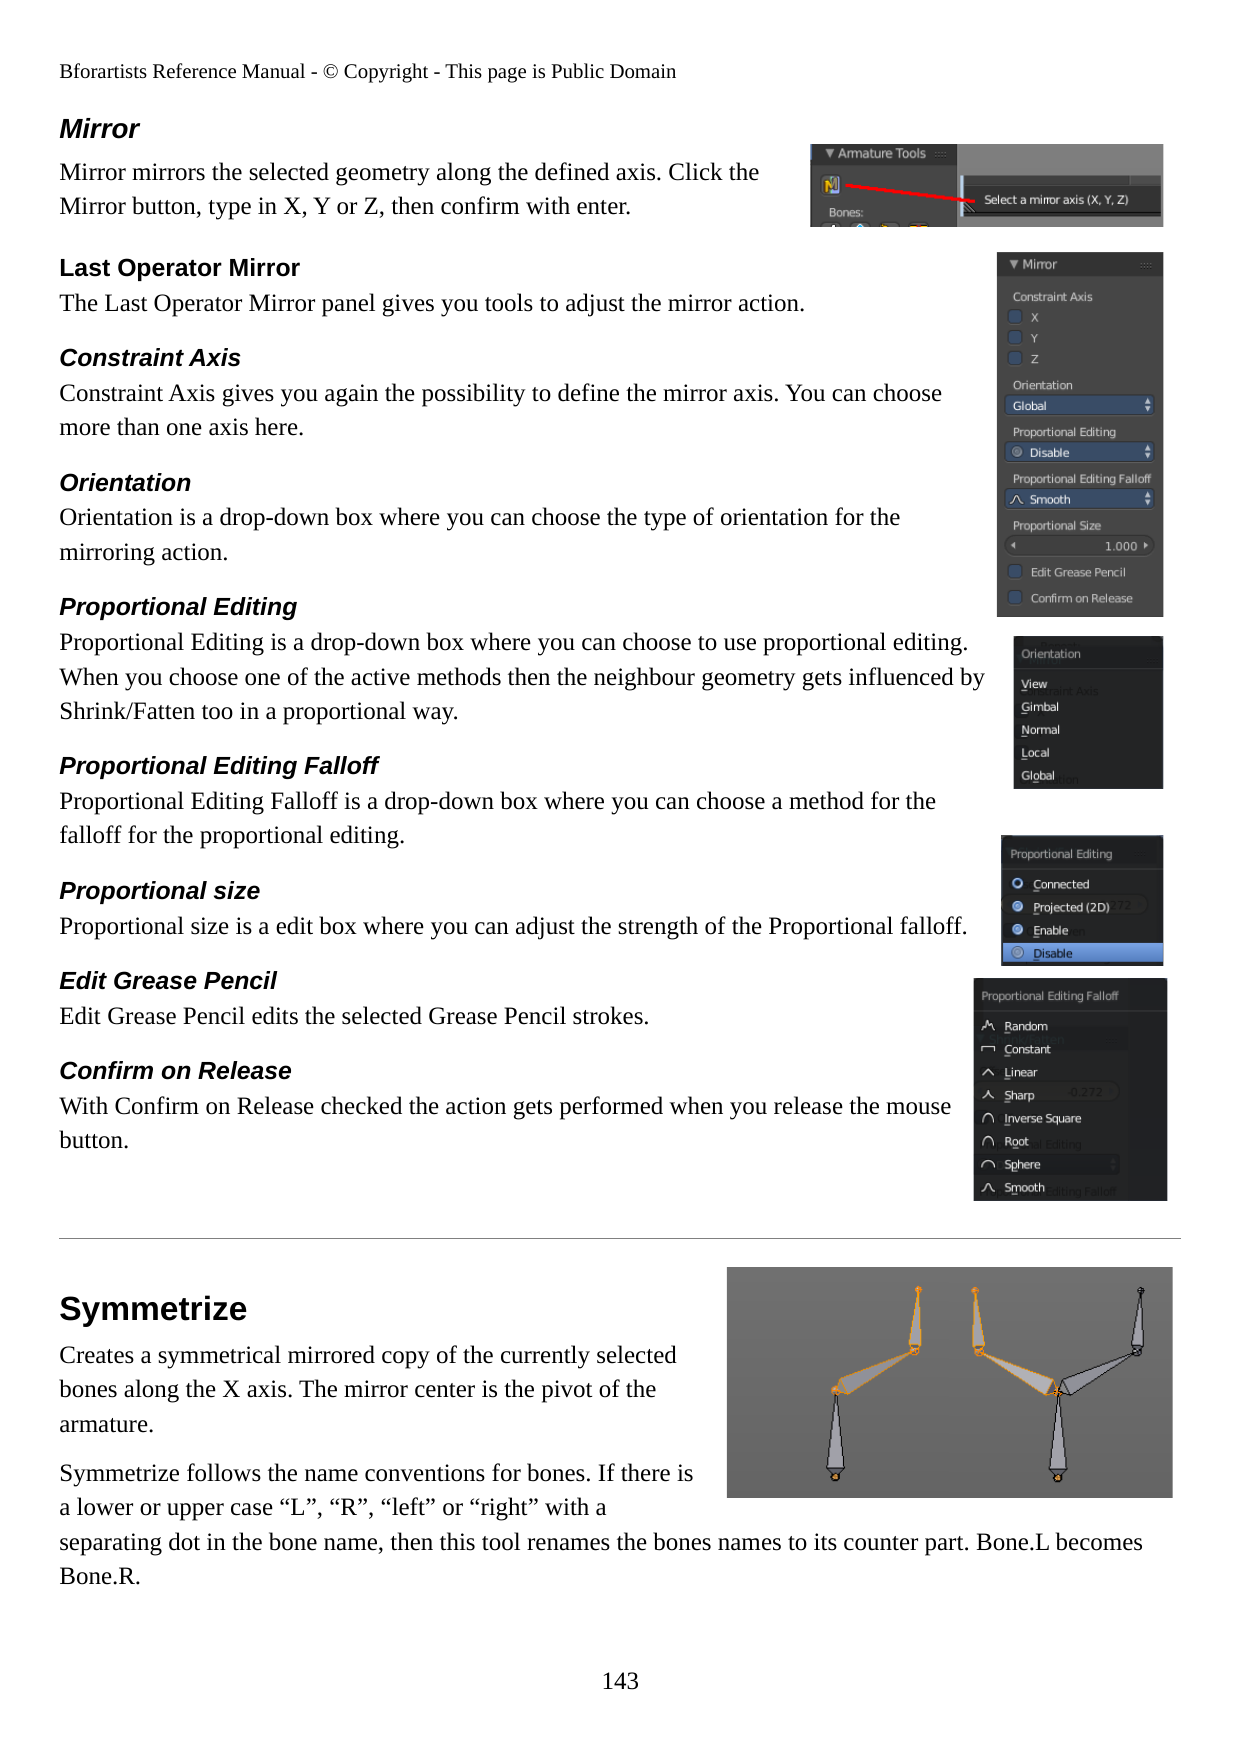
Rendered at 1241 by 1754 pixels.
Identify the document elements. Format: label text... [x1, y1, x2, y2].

subtitle Mirror [59, 113, 1181, 144]
subtitle Symmetrize [59, 1288, 726, 1327]
picture [1001, 835, 1164, 966]
text Proportional size is a edit box where you can adjust the strength of the Proportional falloff. [59, 911, 1001, 939]
subtitle Constraint Axis [59, 343, 996, 372]
picture [726, 1267, 1173, 1498]
text With Confirm on Release checked the action gets performed when you release the mouse button. [59, 1091, 973, 1154]
text Mirror mirrors the selected geometry along the defined axis. Click the Mirror button, type in X, Y or Z, then confirm with enter. [59, 157, 810, 220]
subtitle [1164, 253, 1181, 282]
picture [1013, 636, 1164, 789]
text Proportional Editing is a drop-down box where you can choose to use proportional editing. When you choose one of the active methods then the neighbour geometry gets influenced by Shrink/Fatten too in a proportional way. [59, 627, 1181, 725]
text The Last Operator Mirror panel gives you tools to adjust the mirror action. [59, 288, 996, 317]
subtitle Proportional Editing Falloff [59, 751, 1013, 780]
subtitle [1168, 1056, 1181, 1085]
subtitle Proportional Editing [59, 592, 1181, 621]
subtitle [1164, 343, 1181, 372]
subtitle [1164, 468, 1181, 496]
text Edit Grease Pencil edits the selected Grease Pencil strokes. [59, 1001, 973, 1029]
text Proportional Editing Falloff is a drop-down box where you can choose a method for the falloff for the proportional editing. [59, 786, 1181, 849]
subtitle [1173, 1288, 1181, 1327]
subtitle Edit Grease Pencil [59, 966, 1181, 994]
subtitle [1164, 876, 1181, 904]
subtitle Orientation [59, 468, 996, 496]
picture [996, 252, 1164, 617]
text Constraint Axis gives you again the possibility to define the mirror axis. You can choose more than one axis here. [59, 378, 996, 441]
picture [810, 144, 1164, 227]
text Creates a symmetrical mirrored copy of the currently selected bones along the X axis. The mirror center is the pivot of the armature. [59, 1340, 726, 1437]
text Orientation is a drop-down box where you can choose the type of orientation for the mirroring action. [59, 502, 996, 566]
text Symmetrize follows the name conventions for bones. If there is a lower or upper case “L”, “R”, “left” or “right” with a separating dot in the bone name, then this tool renames the bones names to its counter part. Bone.L becomes Bone.R. [59, 1458, 1181, 1590]
picture [973, 978, 1168, 1201]
subtitle Confirm on Release [59, 1056, 973, 1085]
subtitle Last Operator Mirror [59, 253, 996, 282]
subtitle Proportional size [59, 876, 1001, 904]
